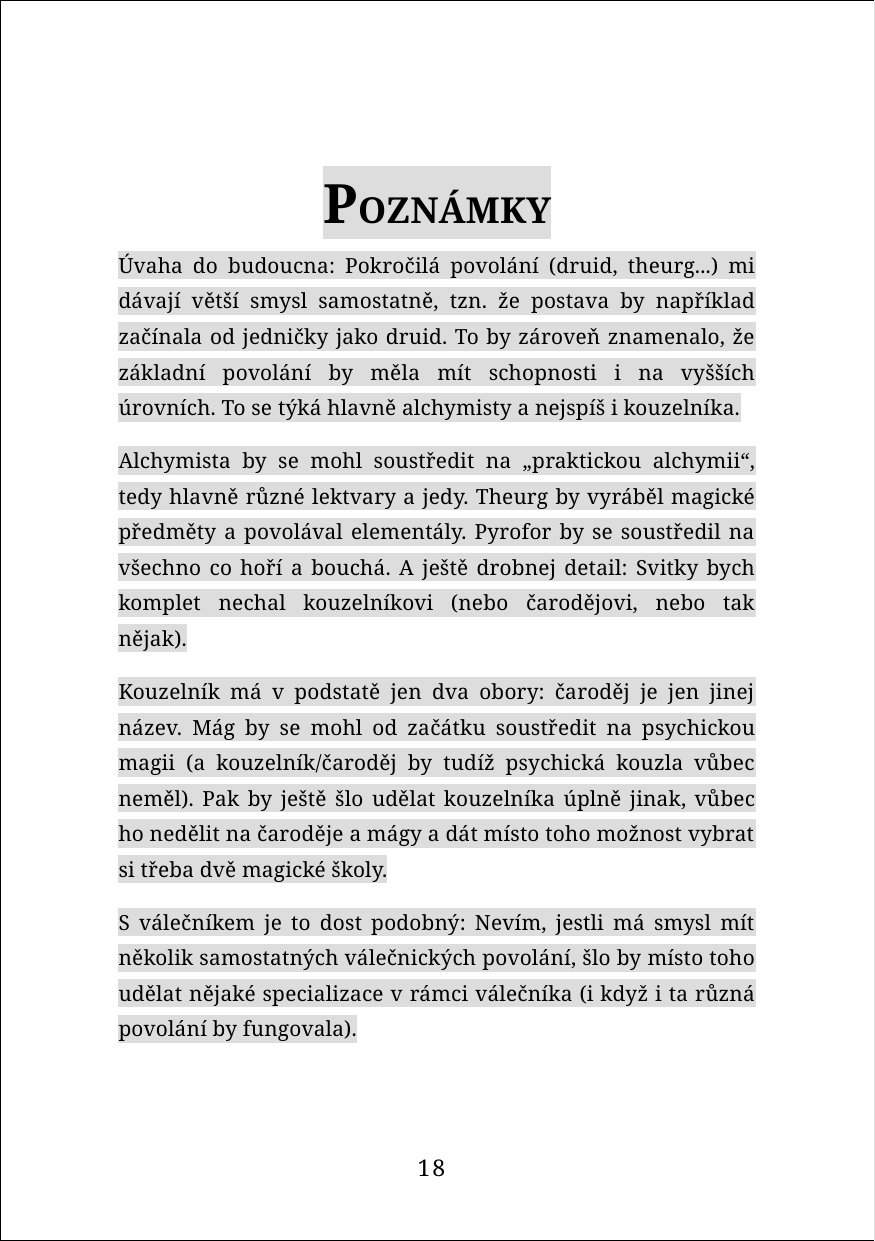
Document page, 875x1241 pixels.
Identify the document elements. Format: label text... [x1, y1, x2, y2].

text Alchymista by se mohl soustředit na „praktickou alchymii“, tedy hlavně různé lektvary a jedy. Theurg by vyráběl magické předměty a povolával elementály. Pyrofor by se soustředil na všechno co hoří a bouchá. A ještě drobnej detail: Svitky bych komplet nechal kouzelníkovi (nebo čarodějovi, nebo tak nějak). [118, 446, 756, 652]
text S válečníkem je to dost podobný: Nevím, jestli má smysl mít několik samostatných válečnických povolání, šlo by místo toho udělat nějaké specializace v rámci válečníka (i když i ta různá povolání by fungovala). [118, 908, 756, 1043]
text Kouzelník má v podstatě jen dva obory: čaroděj je jen jinej název. Mág by se mohl od začátku soustředit na psychickou magii (a kouzelník/čaroděj by tudíž psychická kouzla vůbec neměl). Pak by ještě šlo udělat kouzelníka úplně jinak, vůbec ho nedělit na čaroděje a mágy a dát místo toho možnost vybrat si třeba dvě magické školy. [118, 677, 756, 883]
text Úvaha do budoucna: Pokročilá povolání (druid, theurg...) mi dávají větší smysl samostatně, tzn. že postava by například začínala od jedničky jako druid. To by zároveň znamenalo, že základní povolání by měla mít schopnosti i na vyšších úrovních. To se týká hlavně alchymisty a nejspíš i kouzelníka. [118, 251, 756, 422]
subtitle Poznámky [118, 166, 756, 239]
